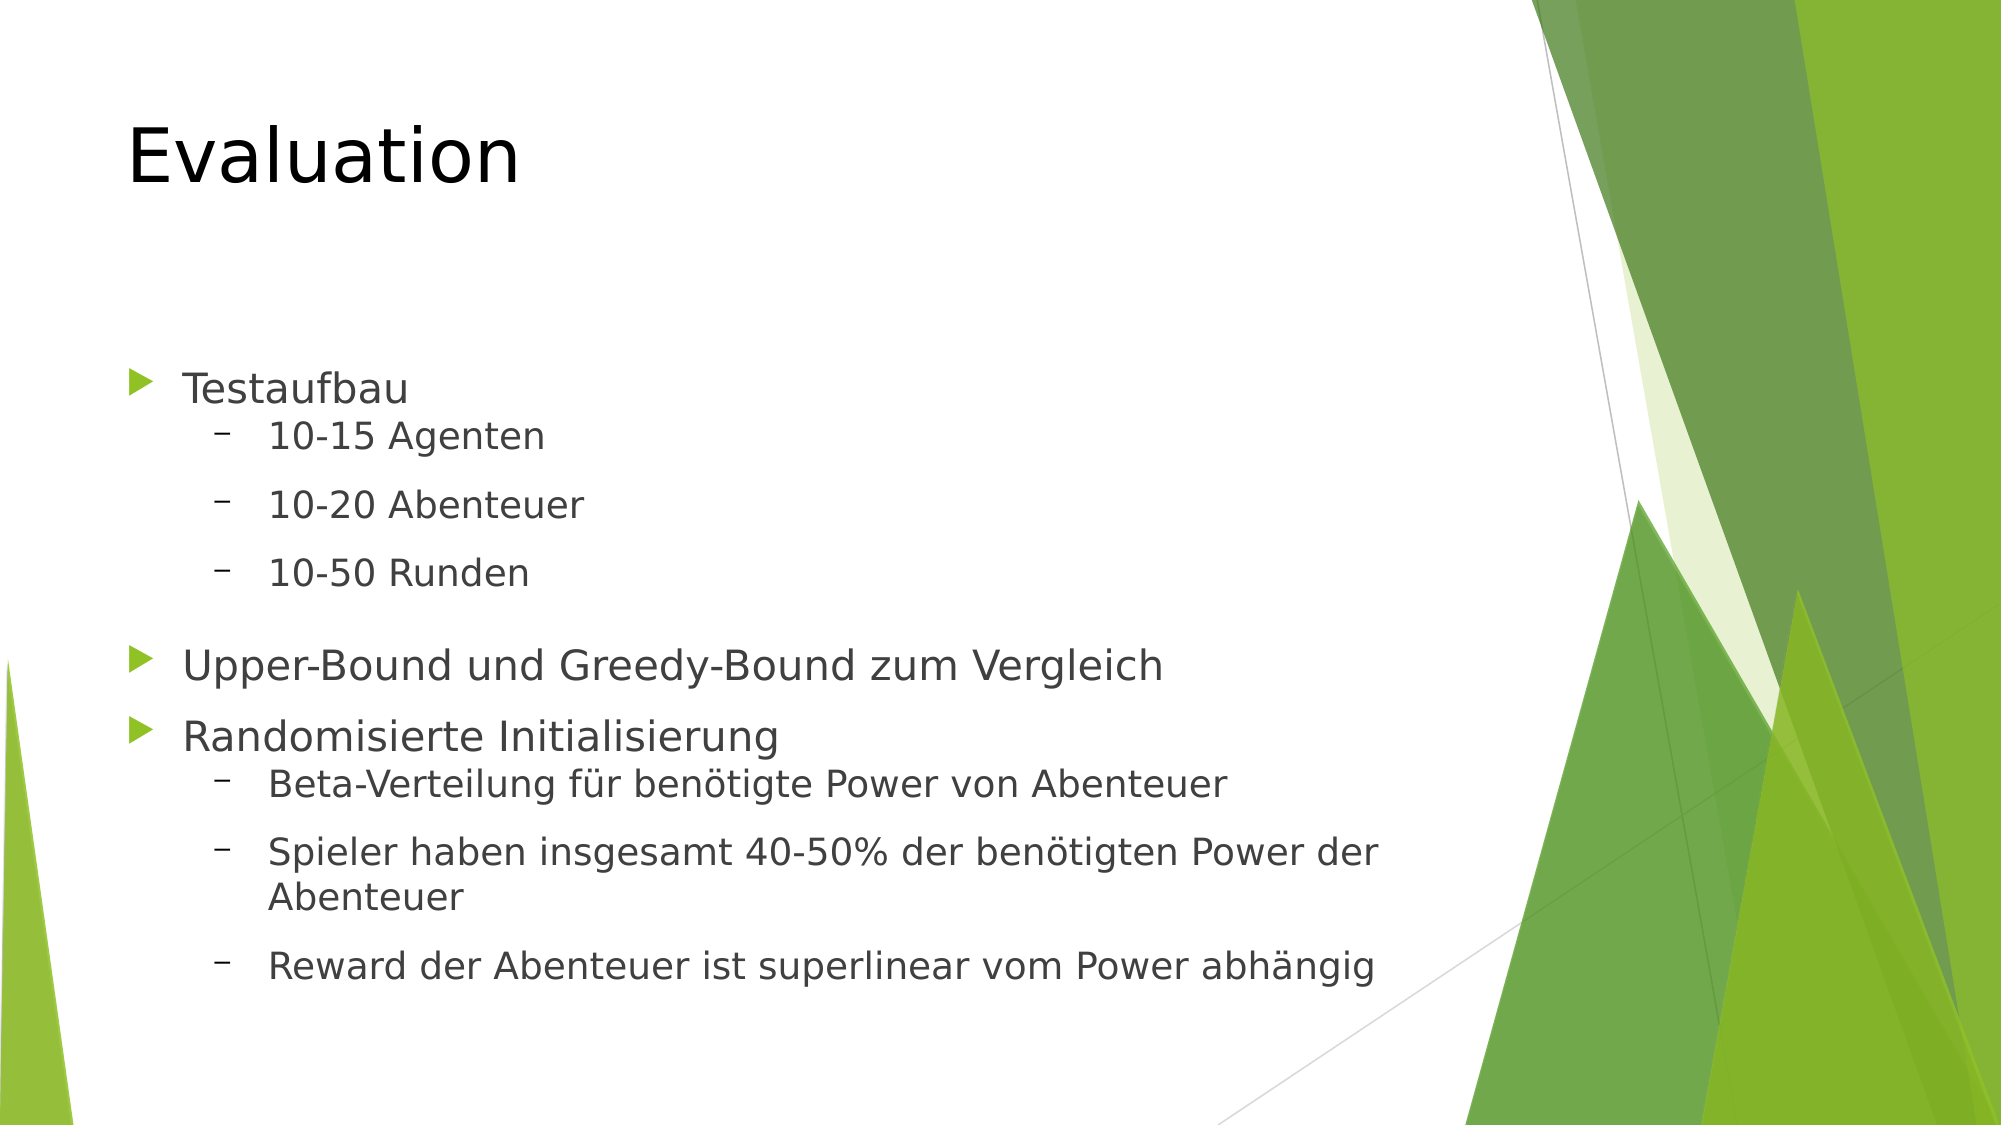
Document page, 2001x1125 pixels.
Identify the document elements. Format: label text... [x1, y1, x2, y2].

title Evaluation [111, 99, 1522, 317]
list Testaufbau 10-15 Agenten 10-20 Abenteuer 10-50 Runden Upper-Bound und Greedy-Bound zum Vergleich Randomisierte Initialisierung Beta-Verteilung für benötigte Power von Abenteuer Spieler haben insgesamt 40-50% der benötigten Power der Abenteuer Reward der Abenteuer ist superlinear vom Power abhängig [111, 354, 1522, 992]
